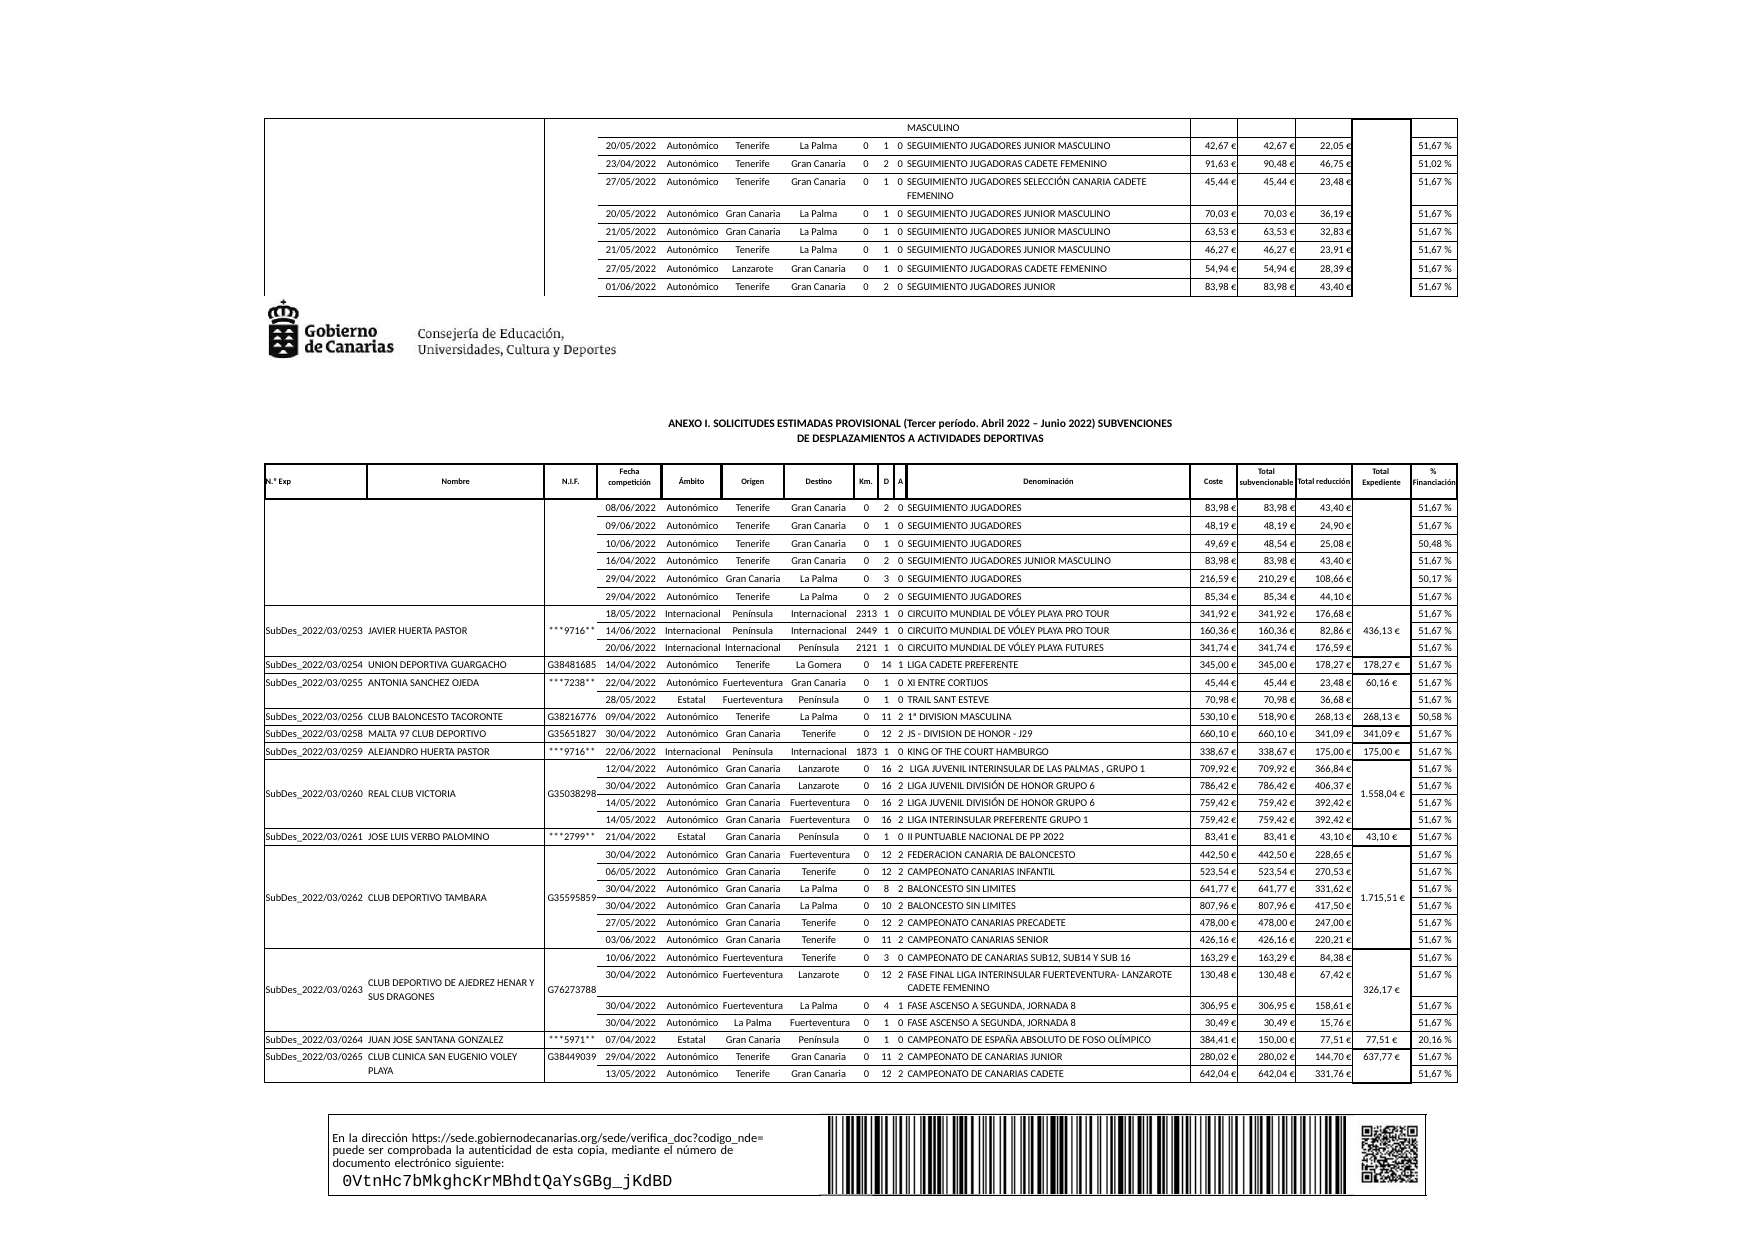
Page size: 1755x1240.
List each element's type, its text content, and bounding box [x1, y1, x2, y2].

table_cell 2 [894, 1049, 906, 1065]
table_cell La Gomera [784, 657, 853, 673]
table_cell 45,44 € [1191, 174, 1237, 205]
table_cell 392,42 € [1296, 812, 1352, 828]
table_cell 1 [878, 535, 894, 551]
table_cell 51,67 % [1412, 279, 1457, 296]
table_cell 82,86 € [1296, 623, 1352, 639]
table_cell Autonómico [662, 279, 721, 296]
table_cell 1 [878, 260, 894, 278]
table_cell SubDes_2022/03/0263 [265, 949, 367, 1031]
table_cell SEGUIMIENTO JUGADORES [906, 588, 1190, 604]
table_cell Fuerteventura [784, 846, 853, 862]
table_cell 178,27 € [1296, 657, 1352, 673]
table_cell 45,44 € [1191, 674, 1237, 691]
table_cell 51,67 % [1412, 864, 1457, 879]
table_cell SubDes_2022/03/0260 [265, 760, 367, 828]
table_cell 01/06/2022 [598, 279, 662, 296]
table_cell Autonómico [661, 709, 721, 725]
table_cell 51,02 % [1412, 156, 1457, 173]
table_cell 384,41 € [1191, 1032, 1237, 1048]
table_cell 45,44 € [1238, 674, 1295, 691]
table_cell 0 [894, 260, 906, 278]
table_cell 345,00 € [1191, 657, 1237, 673]
table_cell Tenerife [784, 864, 853, 879]
table_cell Autonómico [661, 778, 721, 794]
table_cell 51,67 % [1412, 692, 1457, 708]
table_cell 51,67 % [1412, 623, 1457, 639]
table_cell 0 [854, 829, 878, 845]
table_cell 417,50 € [1296, 898, 1352, 914]
table_cell La Palma [784, 709, 853, 725]
table_cell 51,67 % [1412, 1015, 1457, 1031]
table_cell 2 [894, 881, 906, 897]
table_cell [265, 119, 367, 296]
table_cell 0 [853, 156, 878, 173]
table_cell Internacional [661, 640, 721, 656]
table_cell Autonómico [661, 1049, 721, 1065]
table_cell FASE ASCENSO A SEGUNDA, JORNADA 8 [906, 1015, 1190, 1031]
table_cell 23,48 € [1296, 174, 1351, 205]
table_cell 13/05/2022 [597, 1066, 661, 1082]
table_cell 175,00 € [1353, 744, 1410, 759]
table_cell Autonómico [661, 588, 721, 604]
table_cell FASE ASCENSO A SEGUNDA, JORNADA 8 [906, 997, 1190, 1013]
table_cell ***7238** [545, 674, 597, 708]
table_cell 518,90 € [1238, 709, 1295, 725]
table_cell 11 [878, 709, 894, 725]
table_cell Tenerife [784, 932, 853, 948]
table_cell 21/04/2022 [597, 829, 661, 845]
table_cell 1873 [854, 743, 878, 759]
table_cell 63,53 € [1238, 224, 1295, 241]
table_cell CIRCUITO MUNDIAL DE VÓLEY PLAYA PRO TOUR [906, 623, 1190, 639]
table_cell 442,50 € [1238, 846, 1295, 862]
table_cell 25,08 € [1296, 535, 1352, 551]
table_cell LIGA JUVENIL DIVISIÓN DE HONOR GRUPO 6 [906, 778, 1190, 794]
table_cell 83,98 € [1191, 279, 1237, 296]
table_cell 366,84 € [1296, 760, 1352, 776]
table_cell Estatal [661, 829, 721, 845]
table_cell 83,98 € [1238, 500, 1295, 516]
table_cell Fuerteventura [721, 997, 784, 1013]
table_cell FASE FINAL LIGA INTERINSULAR FUERTEVENTURA- LANZAROTE CADETE FEMENINO [906, 967, 1190, 996]
table_cell 30,49 € [1238, 1015, 1295, 1031]
table_cell La Palma [784, 242, 853, 259]
table_cell La Palma [721, 1015, 784, 1031]
table_cell 51,67 % [1412, 640, 1457, 656]
table_cell CAMPEONATO DE CANARIAS CADETE [906, 1066, 1190, 1082]
table_cell 530,10 € [1191, 709, 1237, 725]
table_cell Autonómico [661, 500, 721, 516]
table_cell 51,67 % [1412, 898, 1457, 914]
table_cell 51,67 % [1412, 606, 1457, 622]
table_cell 30/04/2022 [597, 726, 661, 742]
table_cell Gran Canaria [784, 553, 853, 569]
table_cell 12/04/2022 [597, 760, 661, 776]
table_cell 1 [878, 743, 894, 759]
table_cell 216,59 € [1191, 570, 1237, 587]
table_cell 0 [854, 1066, 878, 1082]
table_cell 43,40 € [1296, 500, 1352, 516]
table_cell 0 [854, 915, 878, 931]
table_cell [1191, 119, 1237, 136]
table_cell 10 [878, 898, 894, 914]
table_cell 14/04/2022 [597, 657, 661, 673]
table_cell SEGUIMIENTO JUGADORES JUNIOR MASCULINO [906, 224, 1190, 241]
table_cell 43,40 € [1296, 553, 1352, 569]
table_cell 09/06/2022 [597, 517, 661, 534]
table_cell 12 [878, 846, 894, 862]
table_cell G35651827 [545, 726, 597, 742]
table_cell II PUNTUABLE NACIONAL DE PP 2022 [906, 829, 1190, 845]
table_header Destino [785, 465, 853, 498]
table_cell SubDes_2022/03/0259 [265, 743, 367, 759]
table_cell 0 [854, 997, 878, 1013]
table_cell 2 [878, 500, 894, 516]
table_cell Autonómico [662, 138, 721, 155]
table_cell 786,42 € [1238, 778, 1295, 794]
table_cell CAMPEONATO CANARIAS INFANTIL [906, 864, 1190, 879]
table_cell La Palma [784, 588, 853, 604]
table_cell Autonómico [661, 812, 721, 828]
table_cell 27/05/2022 [598, 260, 662, 278]
table_cell LIGA CADETE PREFERENTE [906, 657, 1190, 673]
table_cell 2 [878, 279, 894, 296]
table_cell 341,09 € [1296, 726, 1352, 742]
table_cell Lanzarote [721, 260, 783, 278]
table_cell 0 [853, 224, 878, 241]
table_cell 30/04/2022 [597, 898, 661, 914]
table_cell 1 [878, 829, 894, 845]
table_cell Gran Canaria [784, 1049, 853, 1065]
table_cell 478,00 € [1191, 915, 1237, 931]
table_cell 436,13 € [1353, 606, 1410, 656]
table_header Nombre [368, 465, 543, 498]
table_cell BALONCESTO SIN LIMITES [906, 881, 1190, 897]
table_cell 0 [894, 743, 906, 759]
table_cell [878, 119, 894, 136]
table_cell CAMPEONATO CANARIAS PRECADETE [906, 915, 1190, 931]
table_cell Península [721, 623, 784, 639]
table_cell 426,16 € [1191, 932, 1237, 948]
table_cell 84,38 € [1296, 949, 1352, 966]
table_cell 50,58 % [1412, 709, 1457, 725]
table_cell Autonómico [662, 260, 721, 278]
table_cell SEGUIMIENTO JUGADORES JUNIOR MASCULINO [906, 553, 1190, 569]
table_cell SubDes_2022/03/0255 [265, 674, 367, 708]
table_cell 523,54 € [1191, 864, 1237, 879]
table_cell 83,98 € [1238, 279, 1295, 296]
table_cell Tenerife [721, 138, 783, 155]
table_cell CAMPEONATO DE CANARIAS SUB12, SUB14 Y SUB 16 [906, 949, 1190, 966]
table_header Ámbito [663, 465, 720, 498]
table_cell 20/06/2022 [597, 640, 661, 656]
table_cell 51,67 % [1412, 1066, 1457, 1082]
table_cell 51,67 % [1412, 588, 1457, 604]
table_cell Tenerife [721, 553, 784, 569]
table_cell [894, 119, 906, 136]
table_cell Internacional [784, 606, 853, 622]
table_cell 178,27 € [1353, 658, 1410, 673]
table_cell 48,19 € [1191, 517, 1237, 534]
table_cell Tenerife [721, 156, 783, 173]
table_cell 51,67 % [1412, 517, 1457, 534]
table_cell 06/05/2022 [597, 864, 661, 879]
table_cell 43,10 € [1353, 830, 1410, 845]
table_cell 21/05/2022 [598, 242, 662, 259]
table_cell 0 [894, 829, 906, 845]
table_cell Tenerife [721, 242, 783, 259]
table_cell Autonómico [661, 864, 721, 879]
table_cell 1 [878, 174, 894, 205]
table_cell 0 [853, 260, 878, 278]
table_cell 18/05/2022 [597, 606, 661, 622]
table_cell MALTA 97 CLUB DEPORTIVO [367, 726, 544, 742]
table_cell 0 [853, 138, 878, 155]
table_cell 660,10 € [1191, 726, 1237, 742]
table_cell 0 [854, 846, 878, 862]
table_cell [367, 119, 544, 296]
table_cell 326,17 € [1353, 950, 1410, 1031]
table_cell Autonómico [661, 535, 721, 551]
table_cell Autonómico [661, 1066, 721, 1082]
table_cell Autonómico [661, 967, 721, 996]
table_cell 210,29 € [1238, 570, 1295, 587]
table_cell 1 [878, 640, 894, 656]
table_cell 2 [878, 156, 894, 173]
table_cell 23,48 € [1296, 674, 1352, 691]
table_cell 8 [878, 881, 894, 897]
table_cell 0 [854, 932, 878, 948]
table_cell 0 [854, 812, 878, 828]
table_cell 0 [894, 174, 906, 205]
table_cell Autonómico [661, 570, 721, 587]
table_cell 2449 [854, 623, 878, 639]
table_cell 306,95 € [1191, 997, 1237, 1013]
table_cell 280,02 € [1238, 1049, 1295, 1065]
table_cell SEGUIMIENTO JUGADORES [906, 500, 1190, 516]
table_header Origen [723, 465, 783, 498]
table_cell JUAN JOSE SANTANA GONZALEZ [367, 1032, 544, 1048]
table_cell 176,59 € [1296, 640, 1352, 656]
table_cell Internacional [661, 743, 721, 759]
table_cell 2 [894, 898, 906, 914]
table_cell 2 [878, 553, 894, 569]
table_cell 50,48 % [1412, 535, 1457, 551]
table_cell Tenerife [721, 588, 784, 604]
table_cell 759,42 € [1238, 795, 1295, 811]
table_cell 0 [894, 517, 906, 534]
table_cell La Palma [784, 224, 853, 241]
table_cell 2313 [854, 606, 878, 622]
table_header A [895, 465, 905, 498]
table_cell 426,16 € [1238, 932, 1295, 948]
table_cell 0 [853, 242, 878, 259]
table_cell 338,67 € [1191, 743, 1237, 759]
table_cell 2 [894, 760, 906, 776]
table_cell 51,67 % [1412, 795, 1457, 811]
table_cell 268,13 € [1353, 709, 1410, 725]
table_cell UNION DEPORTIVA GUARGACHO [367, 657, 544, 673]
table_cell 08/06/2022 [597, 500, 661, 516]
table_cell Tenerife [784, 949, 853, 966]
table_cell 759,42 € [1238, 812, 1295, 828]
table_cell 51,67 % [1412, 224, 1457, 241]
table_cell 83,98 € [1191, 553, 1237, 569]
table_cell Autonómico [661, 795, 721, 811]
table_cell Autonómico [661, 932, 721, 948]
table_cell 660,10 € [1238, 726, 1295, 742]
table_cell 85,34 € [1238, 588, 1295, 604]
table_cell [265, 500, 367, 604]
table_cell 0 [854, 500, 878, 516]
table_cell [545, 119, 597, 296]
table_cell 83,41 € [1238, 829, 1295, 845]
table_cell 0 [894, 949, 906, 966]
table_cell 1 [894, 997, 906, 1013]
table_cell 16/04/2022 [597, 553, 661, 569]
table_cell 54,94 € [1238, 260, 1295, 278]
table_cell Península [784, 1032, 853, 1048]
table_cell 30/04/2022 [597, 846, 661, 862]
table_cell LIGA JUVENIL INTERINSULAR DE LAS PALMAS , GRUPO 1 [906, 760, 1190, 776]
table_cell SEGUIMIENTO JUGADORES JUNIOR MASCULINO [906, 242, 1190, 259]
table_cell 54,94 € [1191, 260, 1237, 278]
table_cell 20/05/2022 [598, 206, 662, 223]
text ANEXO I. SOLICITUDES ESTIMADAS PROVISIONAL (Tercer período. Abril 2022 – Junio 2022) SUBVENCIONES DE DESPLAZAMIENTOS A ACTIVIDADES DEPORTIVAS [665, 416, 1176, 445]
table_cell 51,67 % [1412, 915, 1457, 931]
table_cell 51,67 % [1412, 932, 1457, 948]
table_cell CAMPEONATO CANARIAS SENIOR [906, 932, 1190, 948]
table_cell 1 [894, 657, 906, 673]
table_cell Gran Canaria [721, 881, 784, 897]
table_cell 51,67 % [1412, 881, 1457, 897]
table_cell 51,67 % [1412, 674, 1457, 691]
table_cell 1ª DIVISION MASCULINA [906, 709, 1190, 725]
table_cell 1 [878, 623, 894, 639]
table_cell 30/04/2022 [597, 1015, 661, 1031]
table_cell 1 [878, 674, 894, 691]
table_cell SubDes_2022/03/0253 [265, 606, 367, 656]
table_cell 2 [894, 812, 906, 828]
table_cell 163,29 € [1238, 949, 1295, 966]
table_cell 83,98 € [1238, 553, 1295, 569]
table_cell SEGUIMIENTO JUGADORES JUNIOR MASCULINO [906, 138, 1190, 155]
table_cell ***9716** [545, 606, 597, 656]
table_cell 51,67 % [1412, 812, 1457, 828]
table_cell 20,16 % [1412, 1032, 1457, 1048]
table_cell 0 [854, 795, 878, 811]
table_cell 175,00 € [1296, 743, 1352, 759]
table_cell 345,00 € [1238, 657, 1295, 673]
table_cell 0 [894, 623, 906, 639]
table_cell 83,98 € [1191, 500, 1237, 516]
table_cell Gran Canaria [721, 1032, 784, 1048]
table_cell Gran Canaria [784, 500, 853, 516]
table_cell 29/04/2022 [597, 588, 661, 604]
table_cell Gran Canaria [784, 674, 853, 691]
table_cell [721, 119, 783, 136]
table_cell 12 [878, 864, 894, 879]
table_cell 44,10 € [1296, 588, 1352, 604]
table_cell ALEJANDRO HUERTA PASTOR [367, 743, 544, 759]
table_cell Fuerteventura [721, 674, 784, 691]
table_cell Gran Canaria [721, 864, 784, 879]
table_cell ANTONIA SANCHEZ OJEDA [367, 674, 544, 708]
table_cell Tenerife [721, 1066, 784, 1082]
table_cell 2 [894, 967, 906, 996]
table_cell 11 [878, 932, 894, 948]
table_cell 51,67 % [1412, 846, 1457, 862]
table_cell Gran Canaria [721, 795, 784, 811]
table_cell Internacional [784, 623, 853, 639]
table_cell 29/04/2022 [597, 1049, 661, 1065]
table_cell Gran Canaria [784, 517, 853, 534]
table_cell 0 [854, 898, 878, 914]
table_cell 16 [878, 760, 894, 776]
table_cell XI ENTRE CORTIJOS [906, 674, 1190, 691]
table_cell Fuerteventura [784, 1015, 853, 1031]
table_cell 77,51 € [1296, 1032, 1352, 1048]
table_cell 0 [854, 967, 878, 996]
table_cell Internacional [721, 640, 784, 656]
table_cell 85,34 € [1191, 588, 1237, 604]
table_cell 1 [878, 224, 894, 241]
table_cell 70,03 € [1191, 206, 1237, 223]
table_cell ***5971** [545, 1032, 597, 1048]
table_cell ***2799** [545, 829, 597, 845]
table_cell 48,19 € [1238, 517, 1295, 534]
table_cell 0 [854, 588, 878, 604]
table_cell Autonómico [661, 997, 721, 1013]
table_cell 51,67 % [1412, 174, 1457, 205]
table_cell 331,62 € [1296, 881, 1352, 897]
table_cell Fuerteventura [721, 967, 784, 996]
table_cell Estatal [661, 1032, 721, 1048]
table_cell ***9716** [545, 743, 597, 759]
table_cell Tenerife [721, 1049, 784, 1065]
table_header Total Expediente [1353, 465, 1410, 498]
table_cell Lanzarote [784, 778, 853, 794]
table_cell [1353, 120, 1410, 296]
table_cell 15,76 € [1296, 1015, 1352, 1031]
table_cell 406,37 € [1296, 778, 1352, 794]
table_cell 268,13 € [1296, 709, 1352, 725]
table_cell 2 [894, 1066, 906, 1082]
table_cell 176,68 € [1296, 606, 1352, 622]
table_cell Gran Canaria [721, 760, 784, 776]
table_cell 1 [878, 517, 894, 534]
table_cell 48,54 € [1238, 535, 1295, 551]
table_cell LIGA INTERINSULAR PREFERENTE GRUPO 1 [906, 812, 1190, 828]
table_cell 0 [854, 760, 878, 776]
table_cell 51,67 % [1412, 760, 1457, 776]
table_cell Fuerteventura [721, 692, 784, 708]
table_header D [879, 465, 893, 498]
table_cell 28/05/2022 [597, 692, 661, 708]
table_cell JS - DIVISION DE HONOR - J29 [906, 726, 1190, 742]
table_cell Autonómico [661, 846, 721, 862]
table_cell SubDes_2022/03/0264 [265, 1032, 367, 1048]
table_cell Gran Canaria [784, 1066, 853, 1082]
table_cell 60,16 € [1353, 675, 1410, 708]
table_cell Gran Canaria [721, 778, 784, 794]
table_cell 0 [854, 1015, 878, 1031]
table_cell Península [784, 829, 853, 845]
table_header Denominación [908, 465, 1189, 498]
table_cell 51,67 % [1412, 553, 1457, 569]
table_cell 0 [853, 279, 878, 296]
table_cell [1296, 119, 1351, 136]
table_cell Autonómico [661, 881, 721, 897]
table_header Coste [1191, 465, 1236, 498]
table_cell [1412, 119, 1457, 136]
table_cell 27/05/2022 [597, 915, 661, 931]
table_cell SubDes_2022/03/0256 [265, 709, 367, 725]
table_cell Internacional [661, 606, 721, 622]
table_cell 642,04 € [1191, 1066, 1237, 1082]
table_cell 130,48 € [1191, 967, 1237, 996]
table_cell 0 [894, 1032, 906, 1048]
table_header Fecha competición [598, 465, 660, 498]
table_cell 807,96 € [1191, 898, 1237, 914]
table_cell 0 [894, 535, 906, 551]
table_cell 2 [894, 778, 906, 794]
table_cell 306,95 € [1238, 997, 1295, 1013]
table_cell 21/05/2022 [598, 224, 662, 241]
table_cell 280,02 € [1191, 1049, 1237, 1065]
table_cell Autonómico [661, 674, 721, 691]
table_cell La Palma [784, 570, 853, 587]
table_cell 2 [894, 915, 906, 931]
table_cell 23/04/2022 [598, 156, 662, 173]
table_cell La Palma [784, 138, 853, 155]
table_cell [1238, 119, 1295, 136]
table_cell 523,54 € [1238, 864, 1295, 879]
table_cell 0 [854, 692, 878, 708]
table_cell 130,48 € [1238, 967, 1295, 996]
table_cell 1 [878, 692, 894, 708]
table_cell Autonómico [662, 224, 721, 241]
table_cell 0 [854, 1032, 878, 1048]
table_cell 0 [894, 156, 906, 173]
table_cell CAMPEONATO DE CANARIAS JUNIOR [906, 1049, 1190, 1065]
table_cell 642,04 € [1238, 1066, 1295, 1082]
table_cell 759,42 € [1191, 795, 1237, 811]
table_cell SEGUIMIENTO JUGADORES [906, 535, 1190, 551]
table_cell 43,10 € [1296, 829, 1352, 845]
table_cell 27/05/2022 [598, 174, 662, 205]
table_cell CLUB DEPORTIVO TAMBARA [367, 846, 544, 948]
table_cell La Palma [784, 898, 853, 914]
table_cell 22/04/2022 [597, 674, 661, 691]
table_cell 0 [894, 692, 906, 708]
table_cell 0 [894, 588, 906, 604]
table_cell SEGUIMIENTO JUGADORAS CADETE FEMENINO [906, 260, 1190, 278]
table_cell Tenerife [721, 709, 784, 725]
table_cell SEGUIMIENTO JUGADORES SELECCIÓN CANARIA CADETE FEMENINO [906, 174, 1190, 205]
table_cell La Palma [784, 206, 853, 223]
table_cell 77,51 € [1353, 1032, 1410, 1048]
table_cell SEGUIMIENTO JUGADORAS CADETE FEMENINO [906, 156, 1190, 173]
table_cell 51,67 % [1412, 138, 1457, 155]
table_cell Autonómico [662, 242, 721, 259]
table_cell Autonómico [661, 657, 721, 673]
table_cell 3 [878, 949, 894, 966]
table_cell SEGUIMIENTO JUGADORES JUNIOR MASCULINO [906, 206, 1190, 223]
table_cell Gran Canaria [721, 915, 784, 931]
table_cell La Palma [784, 997, 853, 1013]
table_cell 32,83 € [1296, 224, 1351, 241]
table_cell Península [721, 743, 784, 759]
table_cell 0 [894, 674, 906, 691]
table_cell 0 [854, 535, 878, 551]
table_cell 46,27 € [1238, 242, 1295, 259]
table_cell 0 [854, 778, 878, 794]
table_cell 42,67 € [1191, 138, 1237, 155]
table_cell 51,67 % [1412, 726, 1457, 742]
table_cell Gran Canaria [784, 156, 853, 173]
table_cell 14/06/2022 [597, 623, 661, 639]
table_cell Tenerife [784, 915, 853, 931]
table_cell 341,74 € [1238, 640, 1295, 656]
table_cell 331,76 € [1296, 1066, 1352, 1082]
table_cell 1 [878, 606, 894, 622]
table_cell CIRCUITO MUNDIAL DE VÓLEY PLAYA PRO TOUR [906, 606, 1190, 622]
table_cell Gran Canaria [721, 570, 784, 587]
table_cell [367, 500, 544, 604]
table_cell 51,67 % [1412, 949, 1457, 966]
table_cell 51,67 % [1412, 778, 1457, 794]
table_cell G38481685 [545, 657, 597, 673]
table_cell 16 [878, 778, 894, 794]
table_cell 0 [894, 640, 906, 656]
table_cell Tenerife [784, 726, 853, 742]
table_cell 0 [894, 138, 906, 155]
table_header N.º Exp [266, 465, 366, 498]
table_cell 30/04/2022 [597, 997, 661, 1013]
table_cell 46,75 € [1296, 156, 1351, 173]
table_cell 11 [878, 1049, 894, 1065]
table_cell 1.715,51 € [1353, 847, 1410, 948]
table_cell 3 [878, 570, 894, 587]
table_cell Gran Canaria [784, 535, 853, 551]
table_cell 20/05/2022 [598, 138, 662, 155]
table_cell 12 [878, 1066, 894, 1082]
table_cell 12 [878, 915, 894, 931]
table_cell 163,29 € [1191, 949, 1237, 966]
table_cell Internacional [784, 743, 853, 759]
table_cell 0 [854, 726, 878, 742]
table_cell 108,66 € [1296, 570, 1352, 587]
table_cell Gran Canaria [784, 279, 853, 296]
table_cell 2 [894, 864, 906, 879]
table_cell Autonómico [662, 156, 721, 173]
table_cell Autonómico [662, 206, 721, 223]
table_cell 4 [878, 997, 894, 1013]
table_cell SubDes_2022/03/0265 [265, 1049, 367, 1082]
table_cell 1.558,04 € [1353, 761, 1410, 828]
table_cell 03/06/2022 [597, 932, 661, 948]
table_cell Autonómico [661, 760, 721, 776]
table_cell Gran Canaria [721, 206, 783, 223]
table_cell Autonómico [661, 949, 721, 966]
table_cell 70,98 € [1238, 692, 1295, 708]
table_cell G76273788 [545, 949, 597, 1031]
table_cell 30/04/2022 [597, 778, 661, 794]
table_cell 709,92 € [1191, 760, 1237, 776]
table_header Km. [855, 465, 877, 498]
table_cell 341,92 € [1238, 606, 1295, 622]
table_cell Tenerife [721, 517, 784, 534]
table_cell 341,92 € [1191, 606, 1237, 622]
table_cell [1353, 500, 1410, 604]
table_cell JAVIER HUERTA PASTOR [367, 606, 544, 656]
table_cell 12 [878, 726, 894, 742]
table_cell SubDes_2022/03/0262 [265, 846, 367, 948]
table_cell Internacional [661, 623, 721, 639]
table_cell Lanzarote [784, 967, 853, 996]
table_cell 14/05/2022 [597, 812, 661, 828]
table_cell Tenerife [721, 500, 784, 516]
table_cell 1 [878, 242, 894, 259]
table_cell SEGUIMIENTO JUGADORES [906, 517, 1190, 534]
table_cell 641,77 € [1238, 881, 1295, 897]
table_cell [545, 500, 597, 604]
table_cell 270,53 € [1296, 864, 1352, 879]
table_cell 144,70 € [1296, 1049, 1352, 1065]
table_header % Financiación [1412, 465, 1456, 498]
table_cell 10/06/2022 [597, 535, 661, 551]
table_cell 0 [853, 174, 878, 205]
table_cell 478,00 € [1238, 915, 1295, 931]
table_cell 150,00 € [1238, 1032, 1295, 1048]
table_cell BALONCESTO SIN LIMITES [906, 898, 1190, 914]
table_cell [853, 119, 878, 136]
table_cell CLUB BALONCESTO TACORONTE [367, 709, 544, 725]
table_cell 2 [878, 588, 894, 604]
table_cell Lanzarote [784, 760, 853, 776]
table_cell 14/05/2022 [597, 795, 661, 811]
table_cell 0 [894, 279, 906, 296]
table_cell 09/04/2022 [597, 709, 661, 725]
table_cell 22/06/2022 [597, 743, 661, 759]
table_cell 228,65 € [1296, 846, 1352, 862]
table_cell 90,48 € [1238, 156, 1295, 173]
table_cell Tenerife [721, 535, 784, 551]
table_cell G38216776 [545, 709, 597, 725]
table_cell 51,67 % [1412, 500, 1457, 516]
table_cell Autonómico [661, 726, 721, 742]
table_header Total subvencionable [1238, 465, 1295, 498]
table_cell Tenerife [721, 279, 783, 296]
table_cell 2 [894, 709, 906, 725]
table_cell 91,63 € [1191, 156, 1237, 173]
table_cell 51,67 % [1412, 242, 1457, 259]
table_cell LIGA JUVENIL DIVISIÓN DE HONOR GRUPO 6 [906, 795, 1190, 811]
table_cell SEGUIMIENTO JUGADORES JUNIOR [906, 279, 1190, 296]
table_cell 2 [894, 726, 906, 742]
table_cell Gran Canaria [721, 932, 784, 948]
table_cell CAMPEONATO DE ESPAÑA ABSOLUTO DE FOSO OLÍMPICO [906, 1032, 1190, 1048]
table_cell 83,41 € [1191, 829, 1237, 845]
table_cell [598, 119, 662, 136]
table_cell 0 [854, 674, 878, 691]
table_cell G35038298 [545, 760, 597, 828]
table_cell 641,77 € [1191, 881, 1237, 897]
table_cell 0 [854, 881, 878, 897]
table_cell Gran Canaria [721, 898, 784, 914]
table_cell 43,40 € [1296, 279, 1351, 296]
table_cell 51,67 % [1412, 967, 1457, 996]
table_cell 29/04/2022 [597, 570, 661, 587]
table_cell 0 [894, 500, 906, 516]
table_cell KING OF THE COURT HAMBURGO [906, 743, 1190, 759]
table_cell [784, 119, 853, 136]
table_cell 30,49 € [1191, 1015, 1237, 1031]
table_cell 70,98 € [1191, 692, 1237, 708]
table_cell Autonómico [662, 174, 721, 205]
table_cell G38449039 [545, 1049, 597, 1082]
table_cell Península [784, 692, 853, 708]
table_cell Gran Canaria [721, 224, 783, 241]
table_cell 70,03 € [1238, 206, 1295, 223]
table_cell 0 [894, 553, 906, 569]
table_cell 49,69 € [1191, 535, 1237, 551]
table_header Total reducción [1297, 465, 1351, 498]
table_cell 2121 [854, 640, 878, 656]
table_cell Estatal [661, 692, 721, 708]
table_cell Península [721, 606, 784, 622]
table_cell Gran Canaria [721, 726, 784, 742]
table_cell 23,91 € [1296, 242, 1351, 259]
table_cell 63,53 € [1191, 224, 1237, 241]
table_cell 341,09 € [1353, 727, 1410, 742]
table_cell 0 [854, 517, 878, 534]
table_cell 338,67 € [1238, 743, 1295, 759]
table_cell 22,05 € [1296, 138, 1351, 155]
table_cell 392,42 € [1296, 795, 1352, 811]
table_cell 786,42 € [1191, 778, 1237, 794]
table_cell 51,67 % [1412, 1049, 1457, 1065]
table_cell Península [784, 640, 853, 656]
table_cell Fuerteventura [784, 812, 853, 828]
table_cell 42,67 € [1238, 138, 1295, 155]
table_cell 30/04/2022 [597, 881, 661, 897]
table_cell Autonómico [661, 553, 721, 569]
table_cell 759,42 € [1191, 812, 1237, 828]
table_cell 158,61 € [1296, 997, 1352, 1013]
table_cell 14 [878, 657, 894, 673]
table_cell 30/04/2022 [597, 967, 661, 996]
table_cell REAL CLUB VICTORIA [367, 760, 544, 828]
table_cell SEGUIMIENTO JUGADORES [906, 570, 1190, 587]
table_cell 16 [878, 795, 894, 811]
table_cell 07/04/2022 [597, 1032, 661, 1048]
table_cell 51,67 % [1412, 260, 1457, 278]
table_cell CLUB CLINICA SAN EUGENIO VOLEY PLAYA [367, 1049, 544, 1082]
table_cell 46,27 € [1191, 242, 1237, 259]
table_cell 0 [854, 657, 878, 673]
table_cell Autonómico [661, 1015, 721, 1031]
table_cell 0 [854, 949, 878, 966]
table_cell 36,68 € [1296, 692, 1352, 708]
table_cell 0 [894, 206, 906, 223]
table_cell 51,67 % [1412, 743, 1457, 759]
table_cell Gran Canaria [721, 812, 784, 828]
table_cell 50,17 % [1412, 570, 1457, 587]
table_cell SubDes_2022/03/0254 [265, 657, 367, 673]
table_cell Gran Canaria [784, 260, 853, 278]
table_cell MASCULINO [906, 119, 1190, 136]
table_cell 0 [894, 570, 906, 587]
table_cell SubDes_2022/03/0258 [265, 726, 367, 742]
table_cell 51,67 % [1412, 206, 1457, 223]
table_cell 0 [894, 606, 906, 622]
table_cell 0 [894, 1015, 906, 1031]
table_cell 1 [878, 206, 894, 223]
table_cell 637,77 € [1353, 1050, 1410, 1082]
table_cell 247,00 € [1296, 915, 1352, 931]
table_cell 0 [854, 553, 878, 569]
table_cell 341,74 € [1191, 640, 1237, 656]
table_cell Gran Canaria [721, 829, 784, 845]
table_cell 45,44 € [1238, 174, 1295, 205]
table_cell 51,67 % [1412, 657, 1457, 673]
table_header N.I.F. [545, 465, 596, 498]
table_cell Autonómico [661, 898, 721, 914]
table_cell FEDERACION CANARIA DE BALONCESTO [906, 846, 1190, 862]
table_cell 709,92 € [1238, 760, 1295, 776]
table_cell 0 [854, 1049, 878, 1065]
table_cell 0 [853, 206, 878, 223]
table_cell 1 [878, 1015, 894, 1031]
table_cell 51,67 % [1412, 997, 1457, 1013]
table_cell CLUB DEPORTIVO DE AJEDREZ HENAR Y SUS DRAGONES [367, 949, 544, 1031]
table_cell 0 [854, 864, 878, 879]
table_cell TRAIL SANT ESTEVE [906, 692, 1190, 708]
table_cell Tenerife [721, 174, 783, 205]
table_cell G35595859 [545, 846, 597, 948]
table_cell 2 [894, 795, 906, 811]
table_cell 2 [894, 932, 906, 948]
table_cell 442,50 € [1191, 846, 1237, 862]
table_cell Fuerteventura [721, 949, 784, 966]
table_cell Autonómico [661, 915, 721, 931]
table_cell 28,39 € [1296, 260, 1351, 278]
table_cell 220,21 € [1296, 932, 1352, 948]
table_cell 0 [894, 242, 906, 259]
table_cell SubDes_2022/03/0261 [265, 829, 367, 845]
table_cell 807,96 € [1238, 898, 1295, 914]
table_cell 10/06/2022 [597, 949, 661, 966]
table_cell 51,67 % [1412, 829, 1457, 845]
table_cell 160,36 € [1238, 623, 1295, 639]
table_cell 0 [854, 709, 878, 725]
table_cell 0 [854, 570, 878, 587]
table_cell 1 [878, 138, 894, 155]
table_cell CIRCUITO MUNDIAL DE VÓLEY PLAYA FUTURES [906, 640, 1190, 656]
table_cell 1 [878, 1032, 894, 1048]
table_cell 160,36 € [1191, 623, 1237, 639]
table_cell Fuerteventura [784, 795, 853, 811]
table_cell Tenerife [721, 657, 784, 673]
table_cell La Palma [784, 881, 853, 897]
table_cell 67,42 € [1296, 967, 1352, 996]
table_cell 12 [878, 967, 894, 996]
table_cell 24,90 € [1296, 517, 1352, 534]
table_cell 0 [894, 224, 906, 241]
table_cell [662, 119, 721, 136]
table_cell Gran Canaria [721, 846, 784, 862]
table_cell 36,19 € [1296, 206, 1351, 223]
table_cell JOSE LUIS VERBO PALOMINO [367, 829, 544, 845]
table_cell Autonómico [661, 517, 721, 534]
table_cell Gran Canaria [784, 174, 853, 205]
table_cell 2 [894, 846, 906, 862]
table_cell 16 [878, 812, 894, 828]
